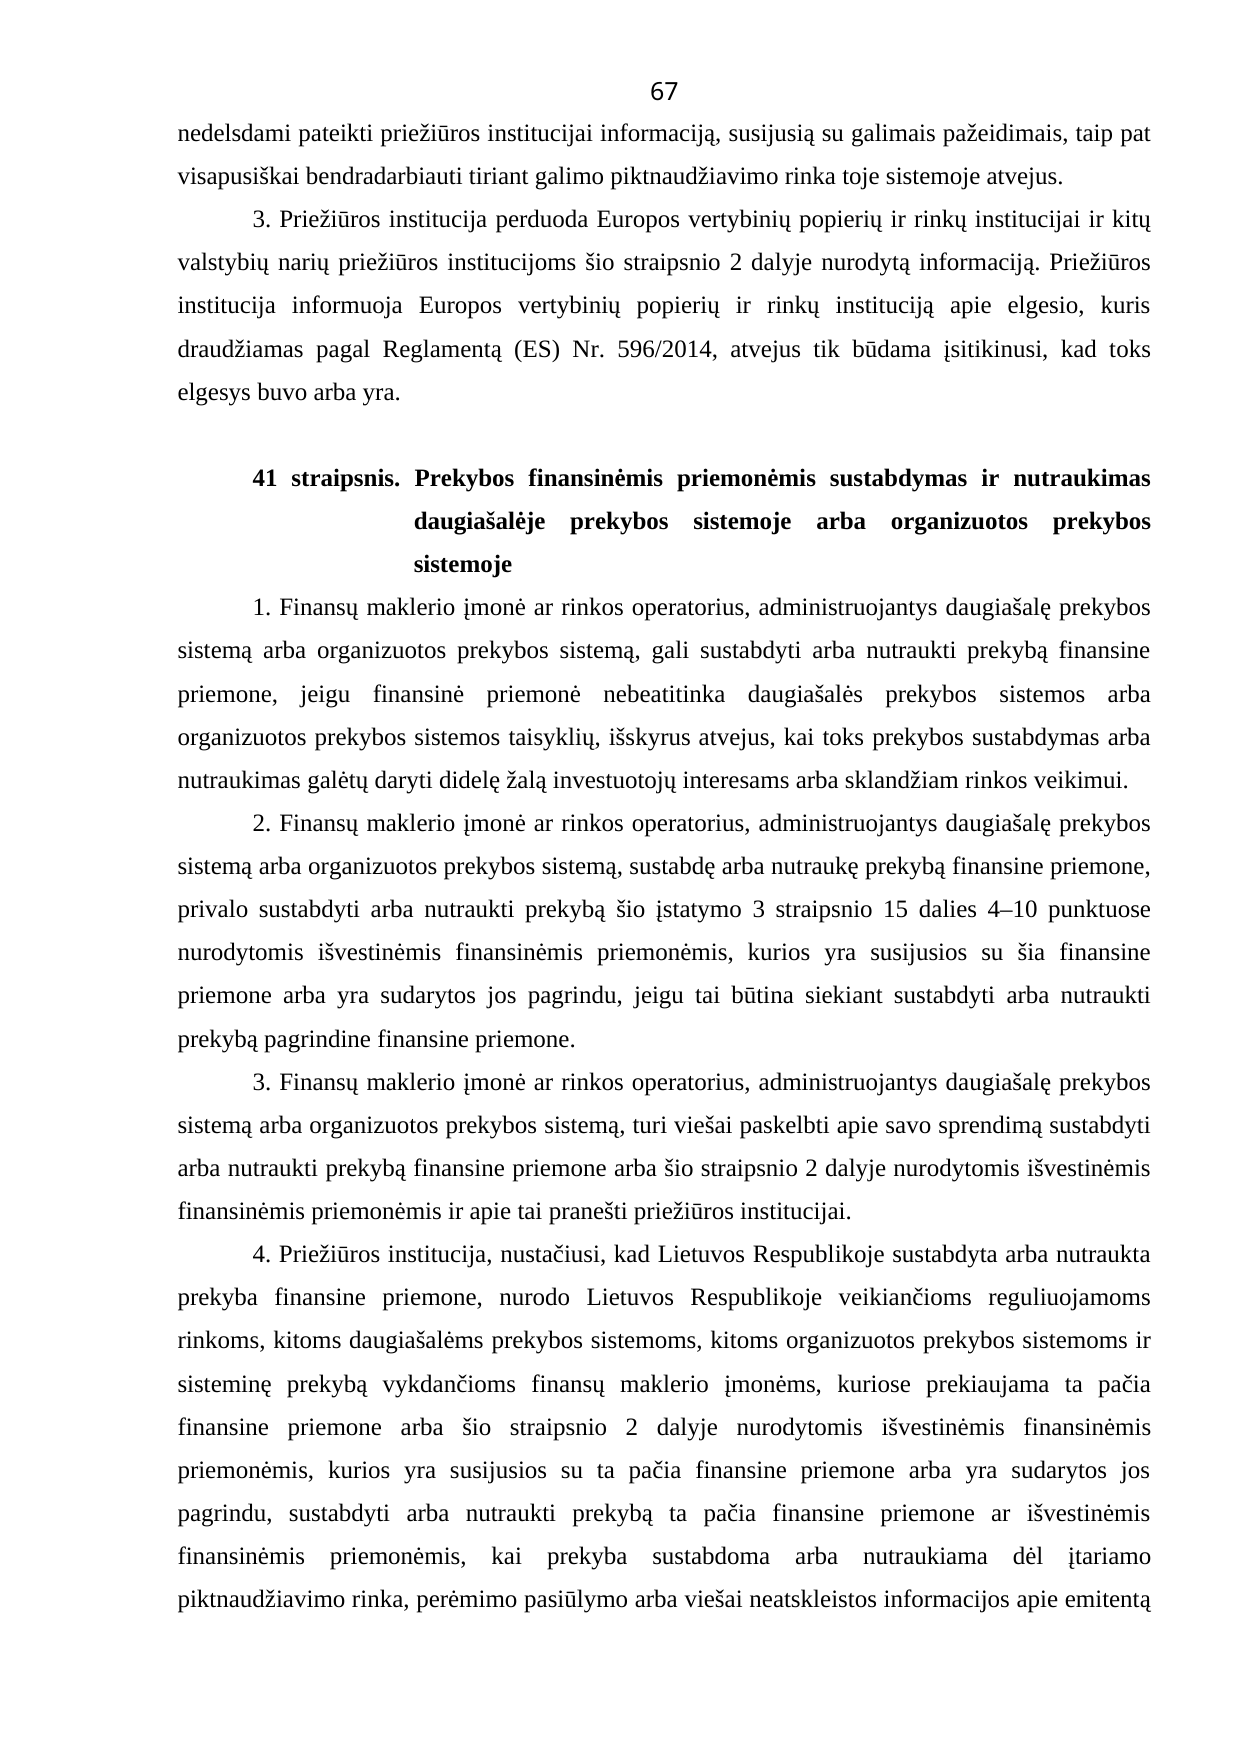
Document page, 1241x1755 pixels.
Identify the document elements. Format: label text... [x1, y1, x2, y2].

text nedelsdami pateikti priežiūros institucijai informaciją, susijusią su galimais pažeidimais, taip pat visapusiškai bendradarbiauti tiriant galimo piktnaudžiavimo rinka toje sistemoje atvejus. [177, 118, 1152, 190]
text 3. Priežiūros institucija perduoda Europos vertybinių popierių ir rinkų institucijai ir kitų valstybių narių priežiūros institucijoms šio straipsnio 2 dalyje nurodytą informaciją. Priežiūros institucija informuoja Europos vertybinių popierių ir rinkų instituciją apie elgesio, kuris draudžiamas pagal Reglamentą (ES) Nr. 596/2014, atvejus tik būdama įsitikinusi, kad toks elgesys buvo arba yra. [177, 204, 1152, 406]
text 4. Priežiūros institucija, nustačiusi, kad Lietuvos Respublikoje sustabdyta arba nutraukta prekyba finansine priemone, nurodo Lietuvos Respublikoje veikiančioms reguliuojamoms rinkoms, kitoms daugiašalėms prekybos sistemoms, kitoms organizuotos prekybos sistemoms ir sisteminę prekybą vykdančioms finansų maklerio įmonėms, kuriose prekiaujama ta pačia finansine priemone arba šio straipsnio 2 dalyje nurodytomis išvestinėmis finansinėmis priemonėmis, kurios yra susijusios su ta pačia finansine priemone arba yra sudarytos jos pagrindu, sustabdyti arba nutraukti prekybą ta pačia finansine priemone ar išvestinėmis finansinėmis priemonėmis, kai prekyba sustabdoma arba nutraukiama dėl įtariamo piktnaudžiavimo rinka, perėmimo pasiūlymo arba viešai neatskleistos informacijos apie emitentą [177, 1239, 1152, 1613]
text 1. Finansų maklerio įmonė ar rinkos operatorius, administruojantys daugiašalę prekybos sistemą arba organizuotos prekybos sistemą, gali sustabdyti arba nutraukti prekybą finansine priemone, jeigu finansinė priemonė nebeatitinka daugiašalės prekybos sistemos arba organizuotos prekybos sistemos taisyklių, išskyrus atvejus, kai toks prekybos sustabdymas arba nutraukimas galėtų daryti didelę žalą investuotojų interesams arba sklandžiam rinkos veikimui. [177, 592, 1152, 794]
text 3. Finansų maklerio įmonė ar rinkos operatorius, administruojantys daugiašalę prekybos sistemą arba organizuotos prekybos sistemą, turi viešai paskelbti apie savo sprendimą sustabdyti arba nutraukti prekybą finansine priemone arba šio straipsnio 2 dalyje nurodytomis išvestinėmis finansinėmis priemonėmis ir apie tai pranešti priežiūros institucijai. [177, 1067, 1152, 1225]
text 41 straipsnis. Prekybos finansinėmis priemonėmis sustabdymas ir nutraukimas daugiašalėje prekybos sistemoje arba organizuotos prekybos sistemoje [252, 463, 1152, 578]
text 2. Finansų maklerio įmonė ar rinkos operatorius, administruojantys daugiašalę prekybos sistemą arba organizuotos prekybos sistemą, sustabdę arba nutraukę prekybą finansine priemone, privalo sustabdyti arba nutraukti prekybą šio įstatymo 3 straipsnio 15 dalies 4–10 punktuose nurodytomis išvestinėmis finansinėmis priemonėmis, kurios yra susijusios su šia finansine priemone arba yra sudarytos jos pagrindu, jeigu tai būtina siekiant sustabdyti arba nutraukti prekybą pagrindine finansine priemone. [177, 808, 1152, 1052]
